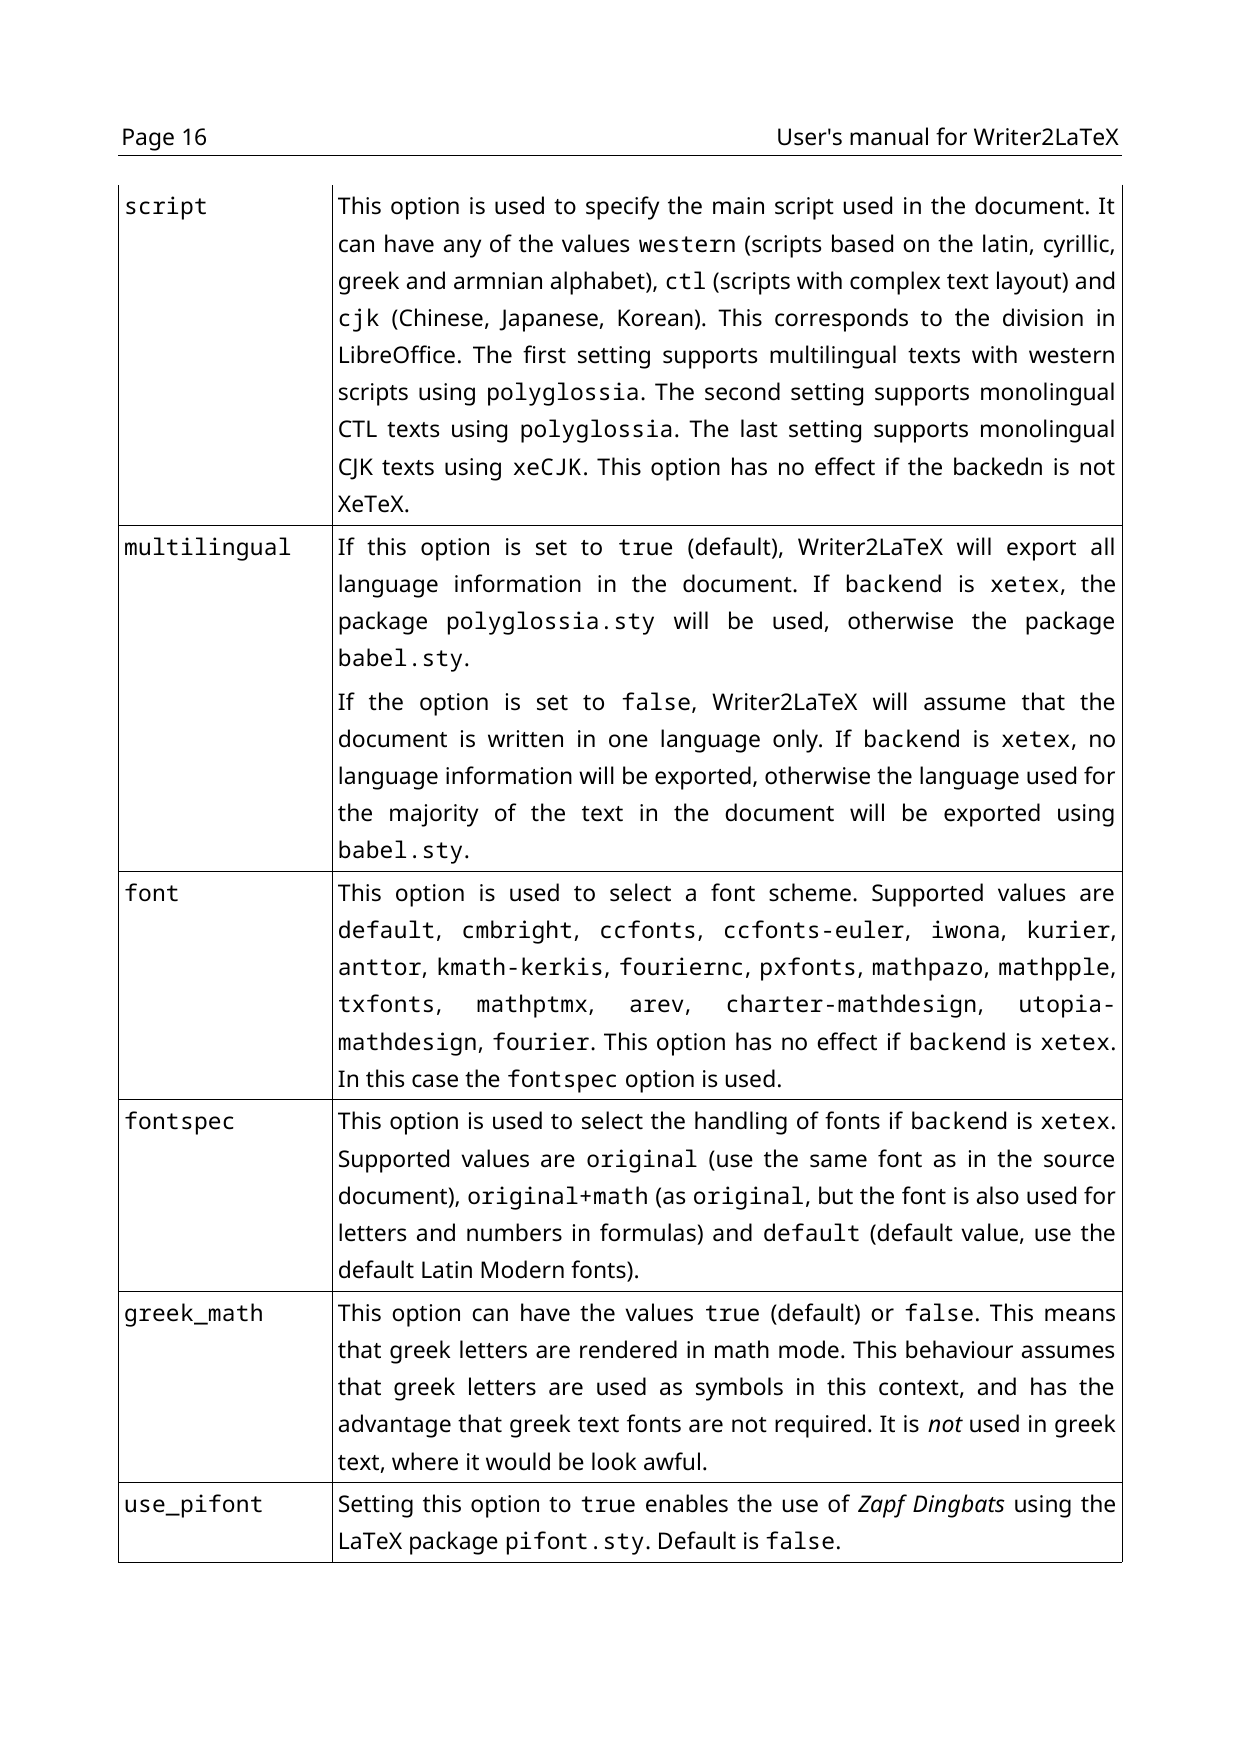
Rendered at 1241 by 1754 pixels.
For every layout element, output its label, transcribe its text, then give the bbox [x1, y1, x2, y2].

table_cell Setting this option to true enables the use of Zapf Dingbats using the LaTeX package pifont.sty. Default is false. [333, 1483, 1122, 1562]
table_cell This option can have the values true (default) or false. This means that greek letters are rendered in math mode. This behaviour assumes that greek letters are used as symbols in this context, and has the advantage that greek text fonts are not required. It is not used in greek text, where it would be look awful. [333, 1292, 1122, 1482]
table_cell This option is used to select a font scheme. Supported values are default, cmbright, ccfonts, ccfonts-euler, iwona, kurier, anttor, kmath-kerkis, fouriernc, pxfonts, mathpazo, mathpple, txfonts, mathptmx, arev, charter-mathdesign, utopia-mathdesign, fourier. This option has no effect if backend is xetex. In this case the fontspec option is used. [333, 872, 1122, 1099]
table_cell use_pifont [119, 1483, 332, 1562]
table_cell This option is used to select the handling of fonts if backend is xetex. Supported values are original (use the same font as in the source document), original+math (as original, but the font is also used for letters and numbers in formulas) and default (default value, use the default Latin Modern fonts). [333, 1100, 1122, 1291]
table_cell If this option is set to true (default), Writer2LaTeX will export all language information in the document. If backend is xetex, the package polyglossia.sty will be used, otherwise the package babel.sty. If the option is set to false, Writer2LaTeX will assume that the document is written in one language only. If backend is xetex, no language information will be exported, otherwise the language used for the majority of the text in the document will be exported using babel.sty. [333, 526, 1122, 871]
table_cell This option is used to specify the main script used in the document. It can have any of the values western (scripts based on the latin, cyrillic, greek and armnian alphabet), ctl (scripts with complex text layout) and cjk (Chinese, Japanese, Korean). This corresponds to the division in LibreOffice. The first setting supports multilingual texts with western scripts using polyglossia. The second setting supports monolingual CTL texts using polyglossia. The last setting supports monolingual CJK texts using xeCJK. This option has no effect if the backedn is not XeTeX. [333, 185, 1122, 525]
table_cell script [119, 185, 332, 525]
table_cell multilingual [119, 526, 332, 871]
table_cell fontspec [119, 1100, 332, 1291]
table_cell greek_math [119, 1292, 332, 1482]
table_cell font [119, 872, 332, 1099]
